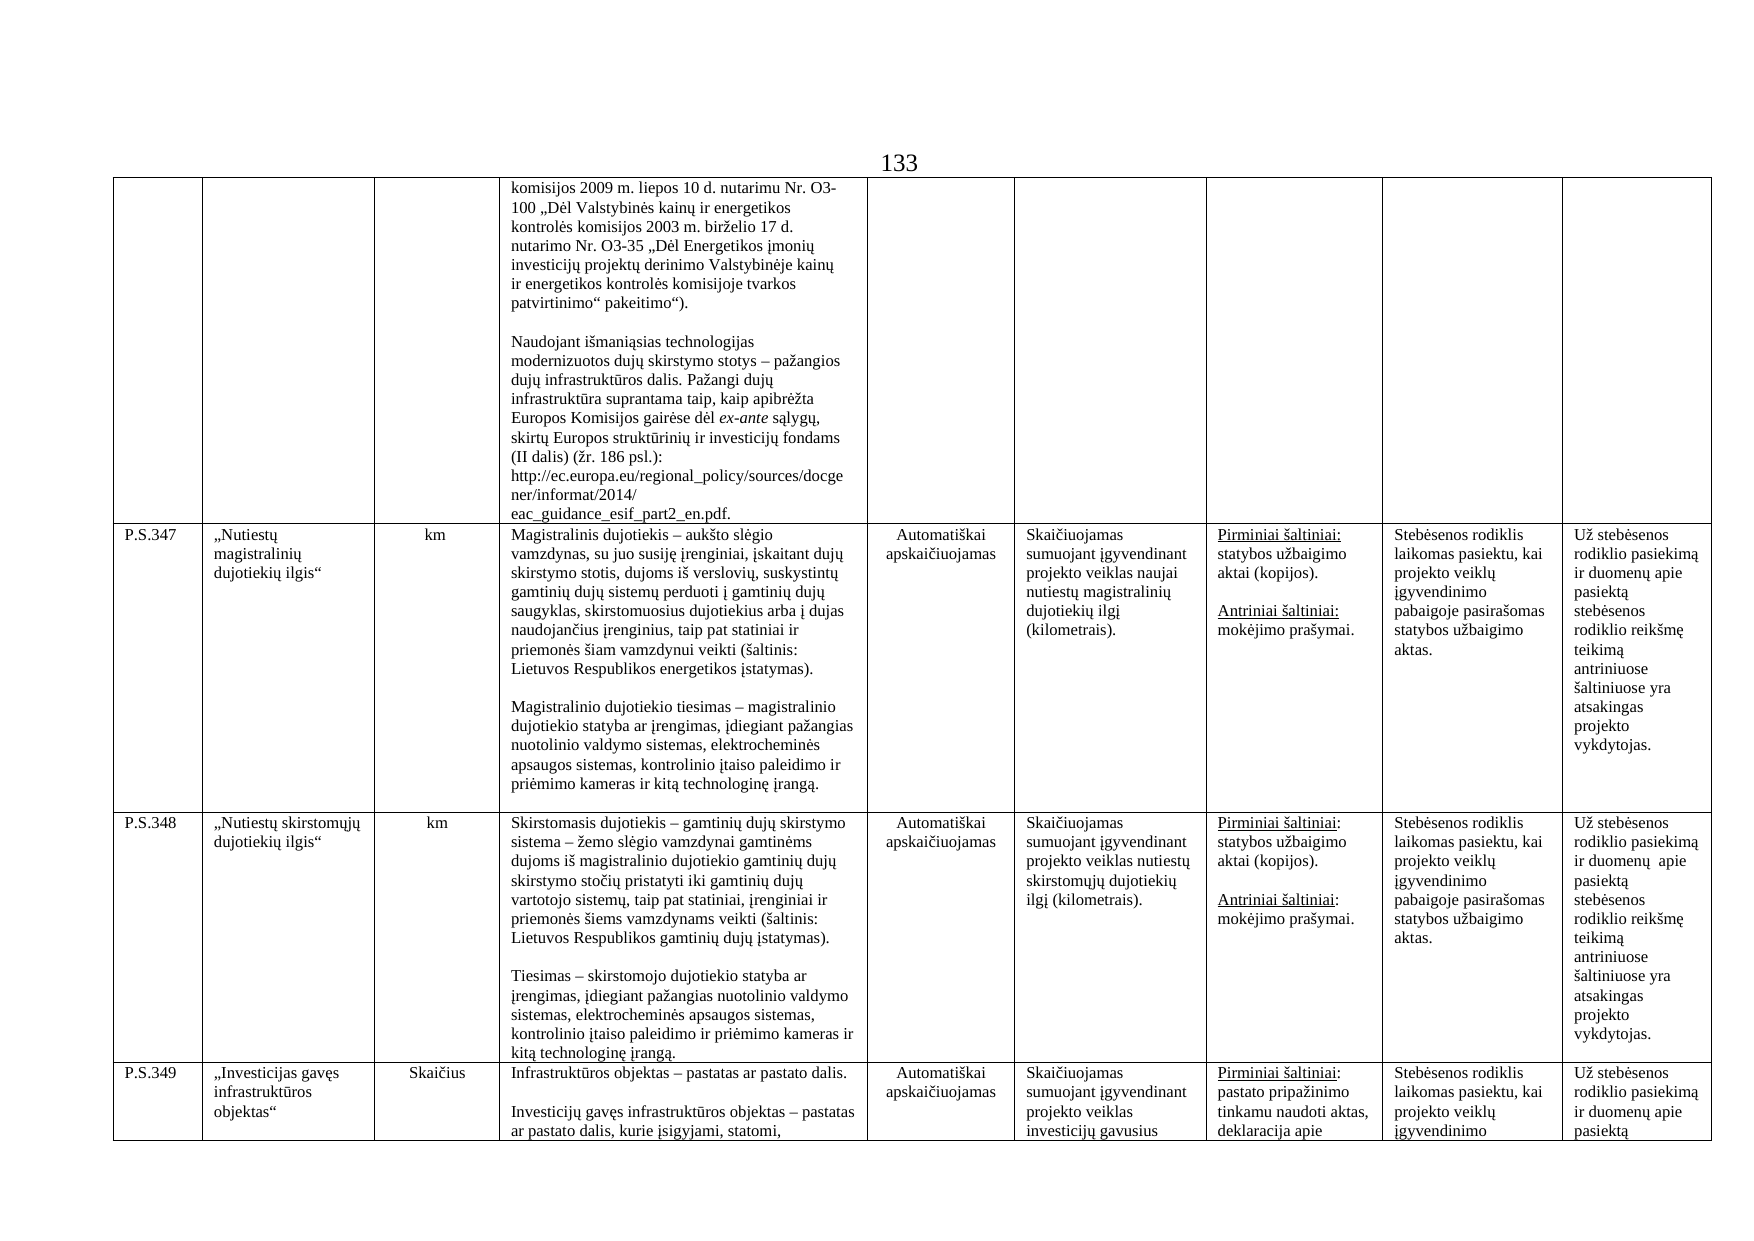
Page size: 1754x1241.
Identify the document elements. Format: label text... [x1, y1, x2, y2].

table_cell Už stebėsenos rodiklio pasiekimą ir duomenų apie pasiektą stebėsenos rodiklio reikšmę teikimą antriniuose šaltiniuose yra atsakingas projekto vykdytojas. [1563, 524, 1711, 812]
table_cell komisijos 2009 m. liepos 10 d. nutarimu Nr. O3-100 „Dėl Valstybinės kainų ir energetikos kontrolės komisijos 2003 m. birželio 17 d. nutarimo Nr. O3-35 „Dėl Energetikos įmonių investicijų projektų derinimo Valstybinėje kainų ir energetikos kontrolės komisijoje tvarkos patvirtinimo“ pakeitimo“). Naudojant išmaniąsias technologijas modernizuotos dujų skirstymo stotys – pažangios dujų infrastruktūros dalis. Pažangi dujų infrastruktūra suprantama taip, kaip apibrėžta Europos Komisijos gairėse dėl ex-ante sąlygų, skirtų Europos struktūrinių ir investicijų fondams (II dalis) (žr. 186 psl.): http://ec.europa.eu/regional_policy/sources/docgener/informat/2014/eac_guidance_esif_part2_en.pdf. [500, 178, 867, 523]
table_cell Automatiškai apskaičiuojamas [868, 1063, 1014, 1140]
table_cell [114, 178, 202, 523]
table_cell Už stebėsenos rodiklio pasiekimą ir duomenų apie pasiektą stebėsenos rodiklio reikšmę teikimą antriniuose šaltiniuose yra atsakingas projekto vykdytojas. [1563, 813, 1711, 1062]
table_cell [868, 178, 1014, 523]
table_cell „Nutiestų magistralinių dujotiekių ilgis“ [203, 524, 374, 812]
table_cell Stebėsenos rodiklis laikomas pasiektu, kai projekto veiklų įgyvendinimo pabaigoje pasirašomas statybos užbaigimo aktas. [1383, 813, 1562, 1062]
table_cell Infrastruktūros objektas – pastatas ar pastato dalis. Investicijų gavęs infrastruktūros objektas – pastatas ar pastato dalis, kurie įsigyjami, statomi, [500, 1063, 867, 1140]
table_cell „Investicijas gavęs infrastruktūros objektas“ [203, 1063, 374, 1140]
table_cell Skaičiuojamas sumuojant įgyvendinant projekto veiklas naujai nutiestų magistralinių dujotiekių ilgį (kilometrais). [1015, 524, 1206, 812]
table_cell Stebėsenos rodiklis laikomas pasiektu, kai projekto veiklų įgyvendinimo pabaigoje pasirašomas statybos užbaigimo aktas. [1383, 524, 1562, 812]
table_cell Magistralinis dujotiekis – aukšto slėgio vamzdynas, su juo susiję įrenginiai, įskaitant dujų skirstymo stotis, dujoms iš verslovių, suskystintų gamtinių dujų sistemų perduoti į gamtinių dujų saugyklas, skirstomuosius dujotiekius arba į dujas naudojančius įrenginius, taip pat statiniai ir priemonės šiam vamzdynui veikti (šaltinis: Lietuvos Respublikos energetikos įstatymas). Magistralinio dujotiekio tiesimas – magistralinio dujotiekio statyba ar įrengimas, įdiegiant pažangias nuotolinio valdymo sistemas, elektrocheminės apsaugos sistemas, kontrolinio įtaiso paleidimo ir priėmimo kameras ir kitą technologinę įrangą. [500, 524, 867, 812]
table_cell Skaičiuojamas sumuojant įgyvendinant projekto veiklas nutiestų skirstomųjų dujotiekių ilgį (kilometrais). [1015, 813, 1206, 1062]
table_cell Pirminiai šaltiniai: statybos užbaigimo aktai (kopijos). Antriniai šaltiniai: mokėjimo prašymai. [1207, 524, 1382, 812]
table_cell Automatiškai apskaičiuojamas [868, 813, 1014, 1062]
table_cell km [375, 524, 499, 812]
table_cell „Nutiestų skirstomųjų dujotiekių ilgis“ [203, 813, 374, 1062]
table_cell P.S.347 [114, 524, 202, 812]
table_cell [1015, 178, 1206, 523]
table_cell [1207, 178, 1382, 523]
table_cell [203, 178, 374, 523]
table_cell P.S.348 [114, 813, 202, 1062]
table_cell Skaičius [375, 1063, 499, 1140]
table_cell Stebėsenos rodiklis laikomas pasiektu, kai projekto veiklų įgyvendinimo [1383, 1063, 1562, 1140]
table_cell [375, 178, 499, 523]
table_cell Skaičiuojamas sumuojant įgyvendinant projekto veiklas investicijų gavusius [1015, 1063, 1206, 1140]
table_cell Skirstomasis dujotiekis – gamtinių dujų skirstymo sistema – žemo slėgio vamzdynai gamtinėms dujoms iš magistralinio dujotiekio gamtinių dujų skirstymo stočių pristatyti iki gamtinių dujų vartotojo sistemų, taip pat statiniai, įrenginiai ir priemonės šiems vamzdynams veikti (šaltinis: Lietuvos Respublikos gamtinių dujų įstatymas). Tiesimas – skirstomojo dujotiekio statyba ar įrengimas, įdiegiant pažangias nuotolinio valdymo sistemas, elektrocheminės apsaugos sistemas, kontrolinio įtaiso paleidimo ir priėmimo kameras ir kitą technologinę įrangą. [500, 813, 867, 1062]
table_cell Automatiškai apskaičiuojamas [868, 524, 1014, 812]
table_cell Pirminiai šaltiniai: statybos užbaigimo aktai (kopijos). Antriniai šaltiniai: mokėjimo prašymai. [1207, 813, 1382, 1062]
table_cell Už stebėsenos rodiklio pasiekimą ir duomenų apie pasiektą [1563, 1063, 1711, 1140]
table_cell [1563, 178, 1711, 523]
table_cell [1383, 178, 1562, 523]
table_cell km [375, 813, 499, 1062]
table_cell Pirminiai šaltiniai: pastato pripažinimo tinkamu naudoti aktas, deklaracija apie [1207, 1063, 1382, 1140]
table_cell P.S.349 [114, 1063, 202, 1140]
